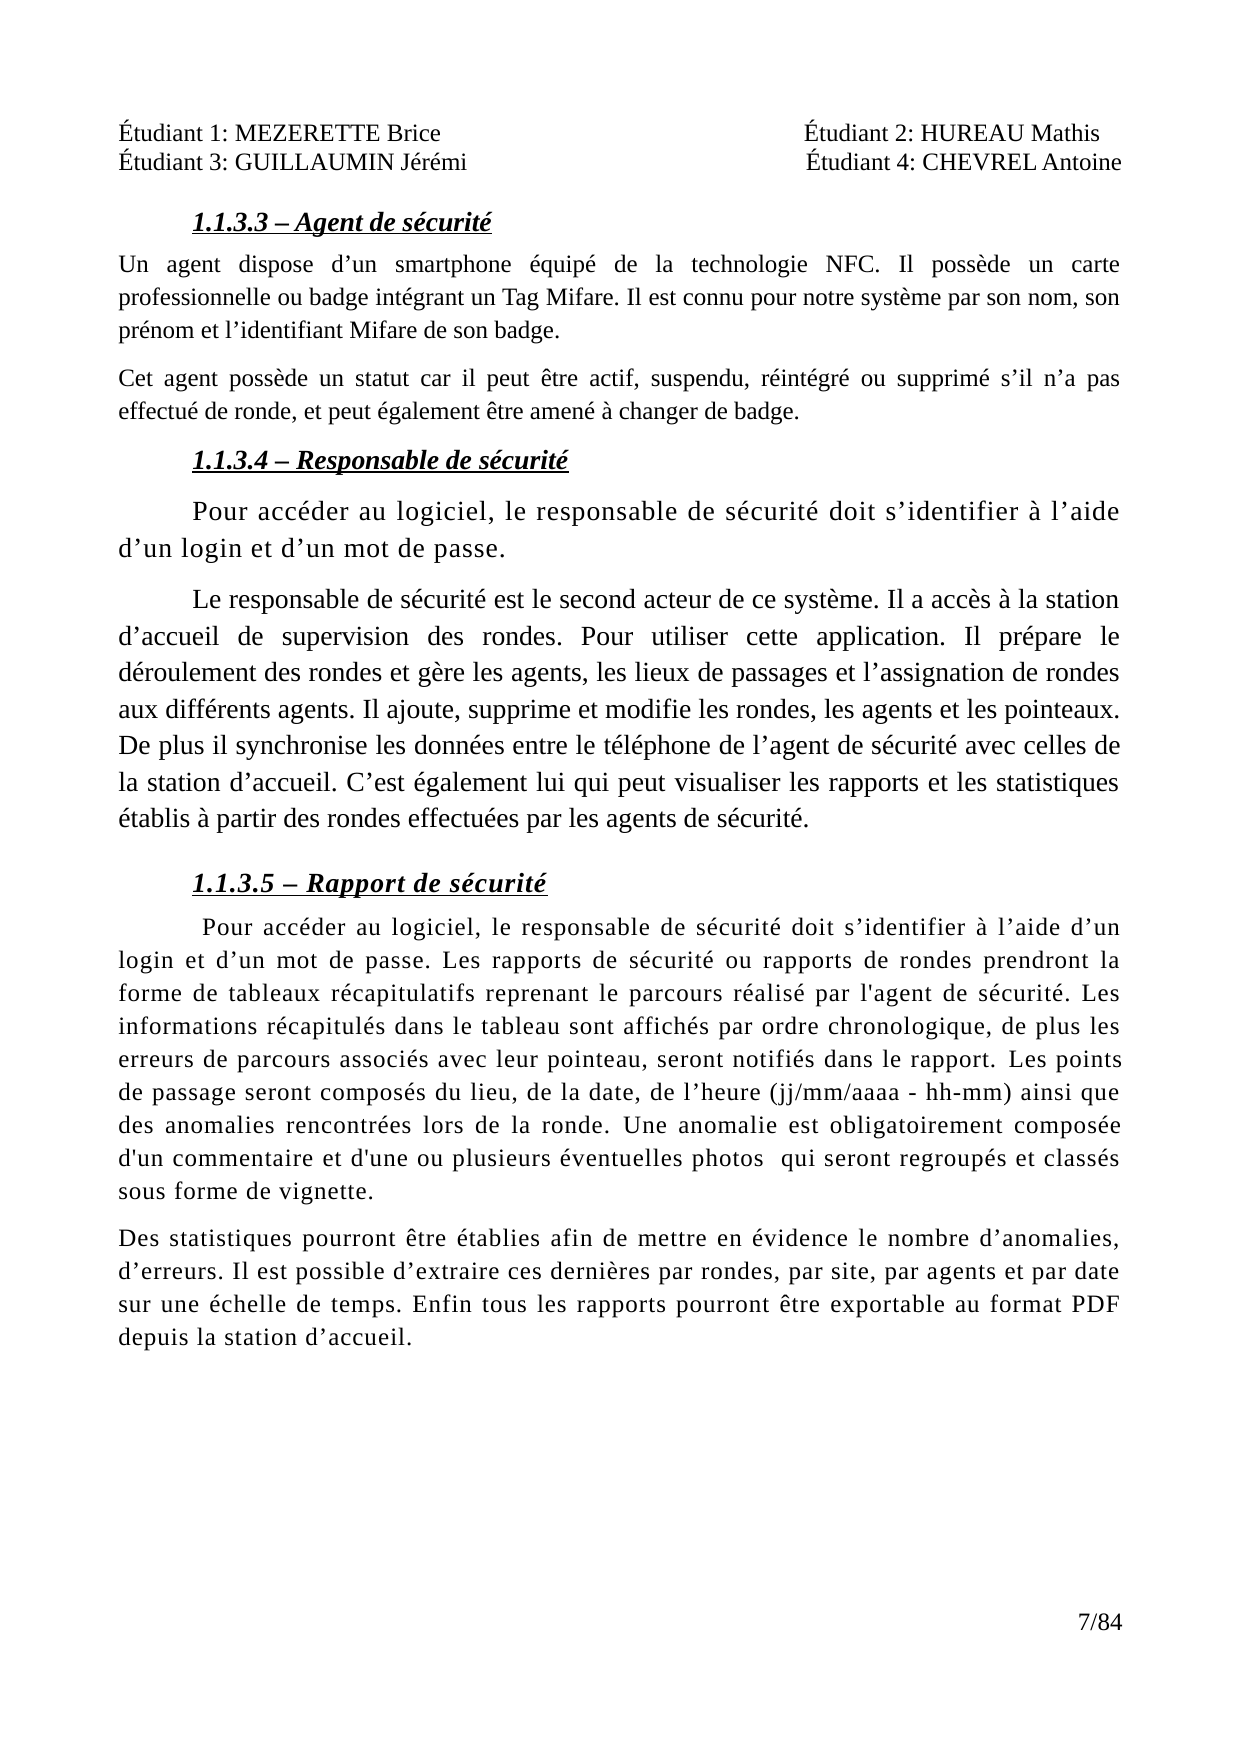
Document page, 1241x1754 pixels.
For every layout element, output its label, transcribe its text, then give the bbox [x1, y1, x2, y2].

text Le responsable de sécurité est le second acteur de ce système. Il a accès à la station d’accueil de supervision des rondes. Pour utiliser cette application. Il prépare le déroulement des rondes et gère les agents, les lieux de passages et l’assignation de rondes aux différents agents. Il ajoute, supprime et modifie les rondes, les agents et les pointeaux. De plus il synchronise les données entre le téléphone de l’agent de sécurité avec celles de la station d’accueil. C’est également lui qui peut visualiser les rapports et les statistiques établis à partir des rondes effectuées par les agents de sécurité. [118, 583, 1122, 834]
subtitle 1.1.3.5 – Rapport de sécurité [118, 866, 1122, 899]
text Des statistiques pourront être établies afin de mettre en évidence le nombre d’anomalies, d’erreurs. Il est possible d’extraire ces dernières par rondes, par site, par agents et par date sur une échelle de temps. Enfin tous les rapports pourront être exportable au format PDF depuis la station d’accueil. [118, 1223, 1122, 1351]
text Un agent dispose d’un smartphone équipé de la technologie NFC. Il possède un carte professionnelle ou badge intégrant un Tag Mifare. Il est connu pour notre système par son nom, son prénom et l’identifiant Mifare de son badge. [118, 249, 1122, 344]
text Pour accéder au logiciel, le responsable de sécurité doit s’identifier à l’aide d’un login et d’un mot de passe. Les rapports de sécurité ou rapports de rondes prendront la forme de tableaux récapitulatifs reprenant le parcours réalisé par l'agent de sécurité. Les informations récapitulés dans le tableau sont affichés par ordre chronologique, de plus les erreurs de parcours associés avec leur pointeau, seront notifiés dans le rapport. Les points de passage seront composés du lieu, de la date, de l’heure (jj/mm/aaaa - hh-mm) ainsi que des anomalies rencontrées lors de la ronde. Une anomalie est obligatoirement composée d'un commentaire et d'une ou plusieurs éventuelles photos qui seront regroupés et classés sous forme de vignette. [118, 912, 1122, 1204]
text Cet agent possède un statut car il peut être actif, suspendu, réintégré ou supprimé s’il n’a pas effectué de ronde, et peut également être amené à changer de badge. [118, 363, 1122, 425]
text 1.1.3.4 – Responsable de sécurité [118, 444, 1122, 476]
text Pour accéder au logiciel, le responsable de sécurité doit s’identifier à l’aide d’un login et d’un mot de passe. [118, 495, 1122, 563]
subtitle 1.1.3.3 – Agent de sécurité [118, 205, 1122, 237]
